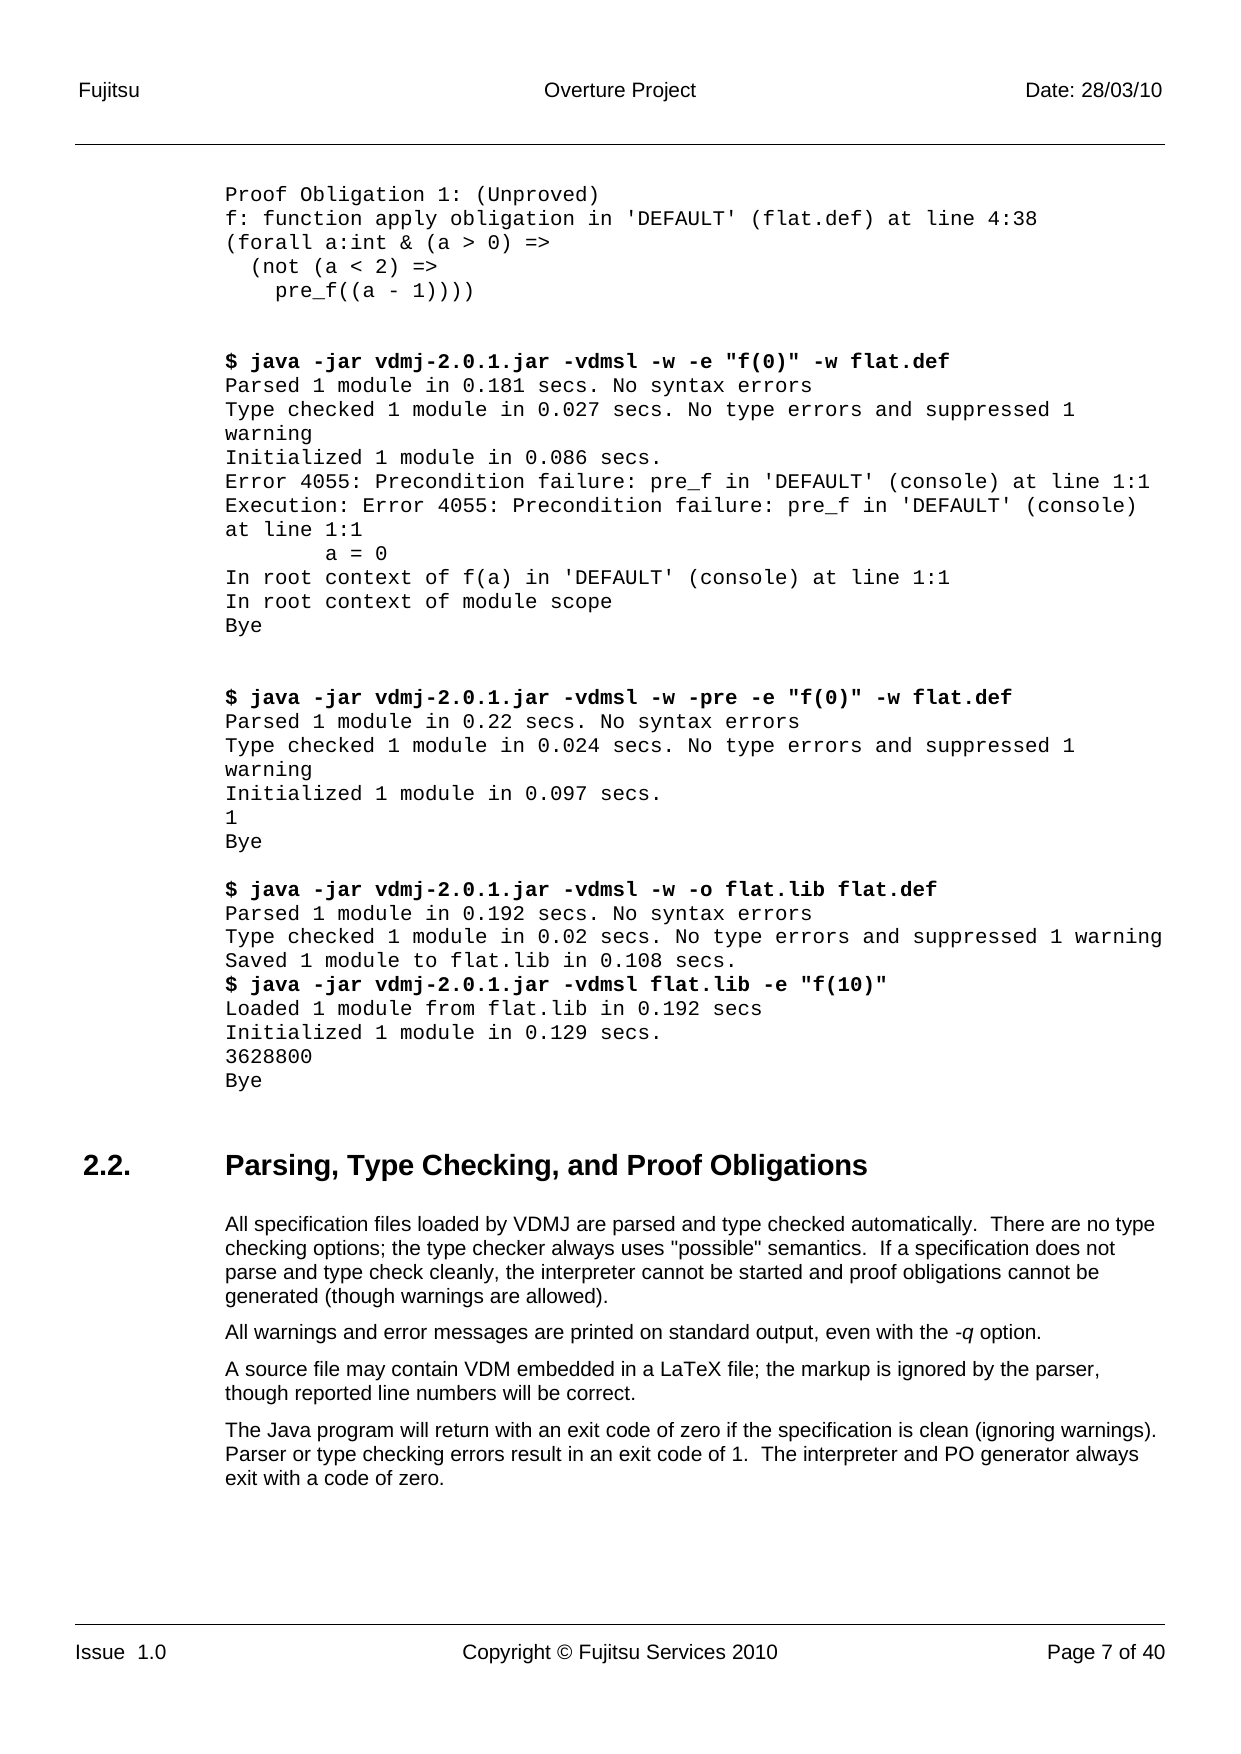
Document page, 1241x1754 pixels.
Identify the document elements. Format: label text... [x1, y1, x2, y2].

text The Java program will return with an exit code of zero if the specification is clean (ignoring warnings). Parser or type checking errors result in an exit code of 1. The interpreter and PO generator always exit with a code of zero. [225, 1417, 1165, 1490]
text All warnings and error messages are printed on standard output, even with the -q option. [225, 1320, 1165, 1344]
text Error 4055: Precondition failure: pre_f in 'DEFAULT' (console) at line 1:1 [225, 471, 1165, 495]
text Type checked 1 module in 0.027 secs. No type errors and suppressed 1 warning [225, 399, 1165, 447]
text 3628800 [225, 1046, 1165, 1070]
subtitle Parsing, Type Checking, and Proof Obligations [75, 1148, 1165, 1182]
text (not (a < 2) => [225, 256, 1165, 279]
text pre_f((a - 1)))) [225, 279, 1165, 303]
text Type checked 1 module in 0.02 secs. No type errors and suppressed 1 warning [225, 926, 1165, 950]
text Proof Obligation 1: (Unproved) [225, 184, 1165, 208]
text (forall a:int & (a > 0) => [225, 232, 1165, 256]
text All specification files loaded by VDMJ are parsed and type checked automatically. There are no type checking options; the type checker always uses "possible" semantics. If a specification does not parse and type check cleanly, the interpreter cannot be started and proof obligations cannot be generated (though warnings are allowed). [225, 1212, 1165, 1308]
text a = 0 [225, 543, 1165, 567]
text A source file may contain VDM embedded in a LaTeX file; the markup is ignored by the parser, though reported line numbers will be correct. [225, 1357, 1165, 1405]
text Initialized 1 module in 0.086 secs. [225, 447, 1165, 471]
text 1 [225, 807, 1165, 831]
text Parsed 1 module in 0.22 secs. No syntax errors [225, 711, 1165, 735]
text $ java -jar vdmj-2.0.1.jar -vdmsl -w -e "f(0)" -w flat.def [225, 351, 1165, 375]
text $ java -jar vdmj-2.0.1.jar -vdmsl -w -pre -e "f(0)" -w flat.def [225, 687, 1165, 711]
text $ java -jar vdmj-2.0.1.jar -vdmsl -w -o flat.lib flat.def [225, 878, 1165, 902]
text f: function apply obligation in 'DEFAULT' (flat.def) at line 4:38 [225, 208, 1165, 232]
text Bye [225, 831, 1165, 854]
text Parsed 1 module in 0.192 secs. No syntax errors [225, 902, 1165, 926]
text Bye [225, 1070, 1165, 1094]
text Initialized 1 module in 0.097 secs. [225, 783, 1165, 807]
text Bye [225, 615, 1165, 639]
text $ java -jar vdmj-2.0.1.jar -vdmsl flat.lib -e "f(10)" [225, 974, 1165, 998]
text Loaded 1 module from flat.lib in 0.192 secs [225, 998, 1165, 1022]
text In root context of f(a) in 'DEFAULT' (console) at line 1:1 [225, 567, 1165, 591]
text Execution: Error 4055: Precondition failure: pre_f in 'DEFAULT' (console) at line 1:1 [225, 495, 1165, 543]
text Initialized 1 module in 0.129 secs. [225, 1022, 1165, 1046]
text Type checked 1 module in 0.024 secs. No type errors and suppressed 1 warning [225, 735, 1165, 783]
text In root context of module scope [225, 591, 1165, 615]
text Parsed 1 module in 0.181 secs. No syntax errors [225, 375, 1165, 399]
text Saved 1 module to flat.lib in 0.108 secs. [225, 950, 1165, 974]
